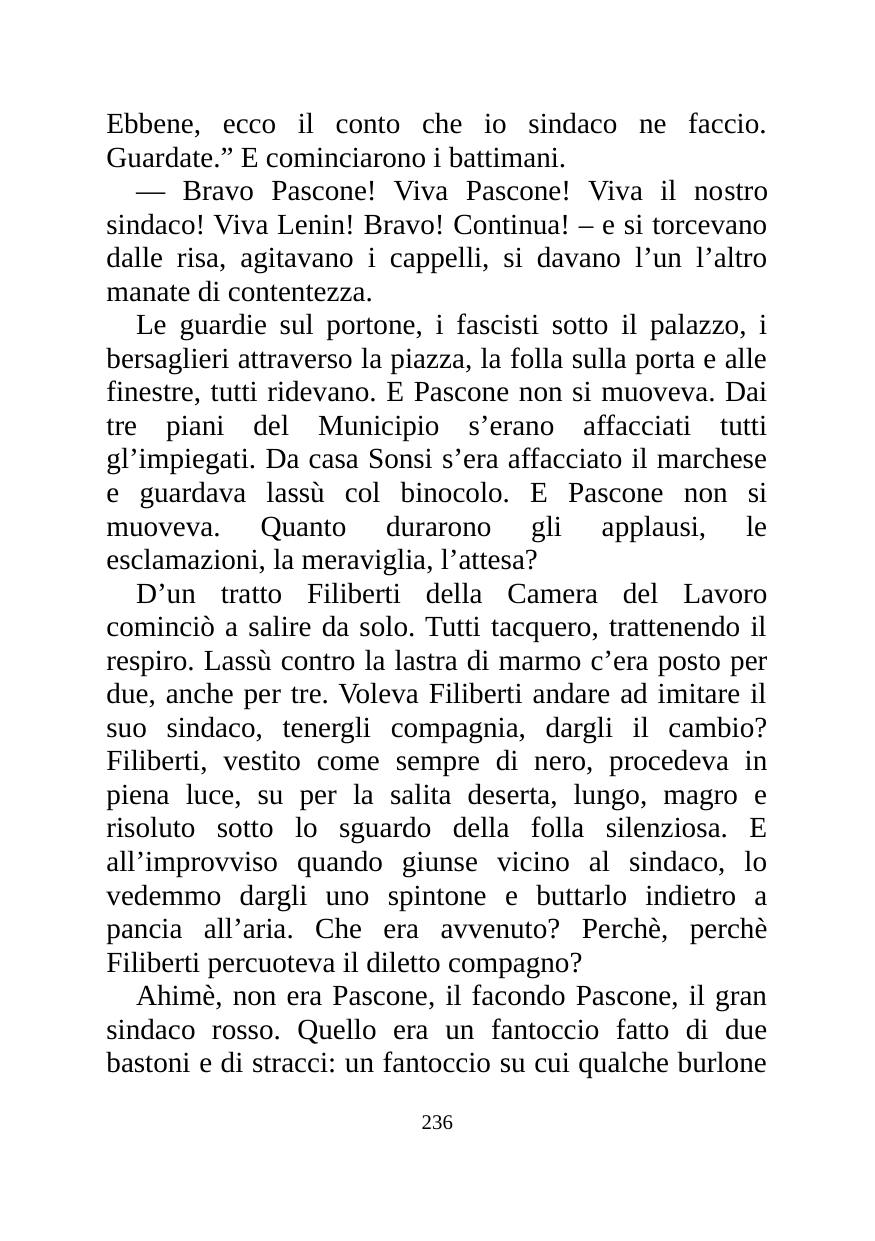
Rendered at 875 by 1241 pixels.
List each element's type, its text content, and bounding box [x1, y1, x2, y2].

text Le guardie sul portone, i fascisti sotto il palazzo, i bersaglieri attraverso la piazza, la folla sulla porta e alle finestre, tutti ridevano. E Pascone non si muoveva. Dai tre piani del Municipio s’erano affacciati tutti gl’impiegati. Da casa Sonsi s’era affacciato il marchese e guardava lassù col binocolo. E Pascone non si muoveva. Quanto durarono gli applausi, le esclamazioni, la meraviglia, l’attesa? [106, 307, 768, 576]
text D’un tratto Filiberti della Camera del Lavoro cominciò a salire da solo. Tutti tacquero, trattenendo il respiro. Lassù contro la lastra di marmo c’era posto per due, anche per tre. Voleva Filiberti andare ad imitare il suo sindaco, tenergli compagnia, dargli il cambio? Filiberti, vestito come sempre di nero, procedeva in piena luce, su per la salita deserta, lungo, magro e risoluto sotto lo sguardo della folla silenziosa. E all’improvviso quando giunse vicino al sindaco, lo vedemmo dargli uno spintone e buttarlo indietro a pancia all’aria. Che era avvenuto? Perchè, perchè Filiberti percuoteva il diletto compagno? [106, 576, 768, 978]
text Ahimè, non era Pascone, il facondo Pascone, il gran sindaco rosso. Quello era un fantoccio fatto di due bastoni e di stracci: un fantoccio su cui qualche burlone [106, 978, 768, 1079]
text Ebbene, ecco il conto che io sindaco ne faccio. Guardate.” E cominciarono i battimani. [106, 106, 768, 173]
text — Bravo Pascone! Viva Pascone! Viva il nostro sindaco! Viva Lenin! Bravo! Continua! – e si torcevano dalle risa, agitavano i cappelli, si davano l’un l’altro manate di contentezza. [106, 173, 768, 307]
